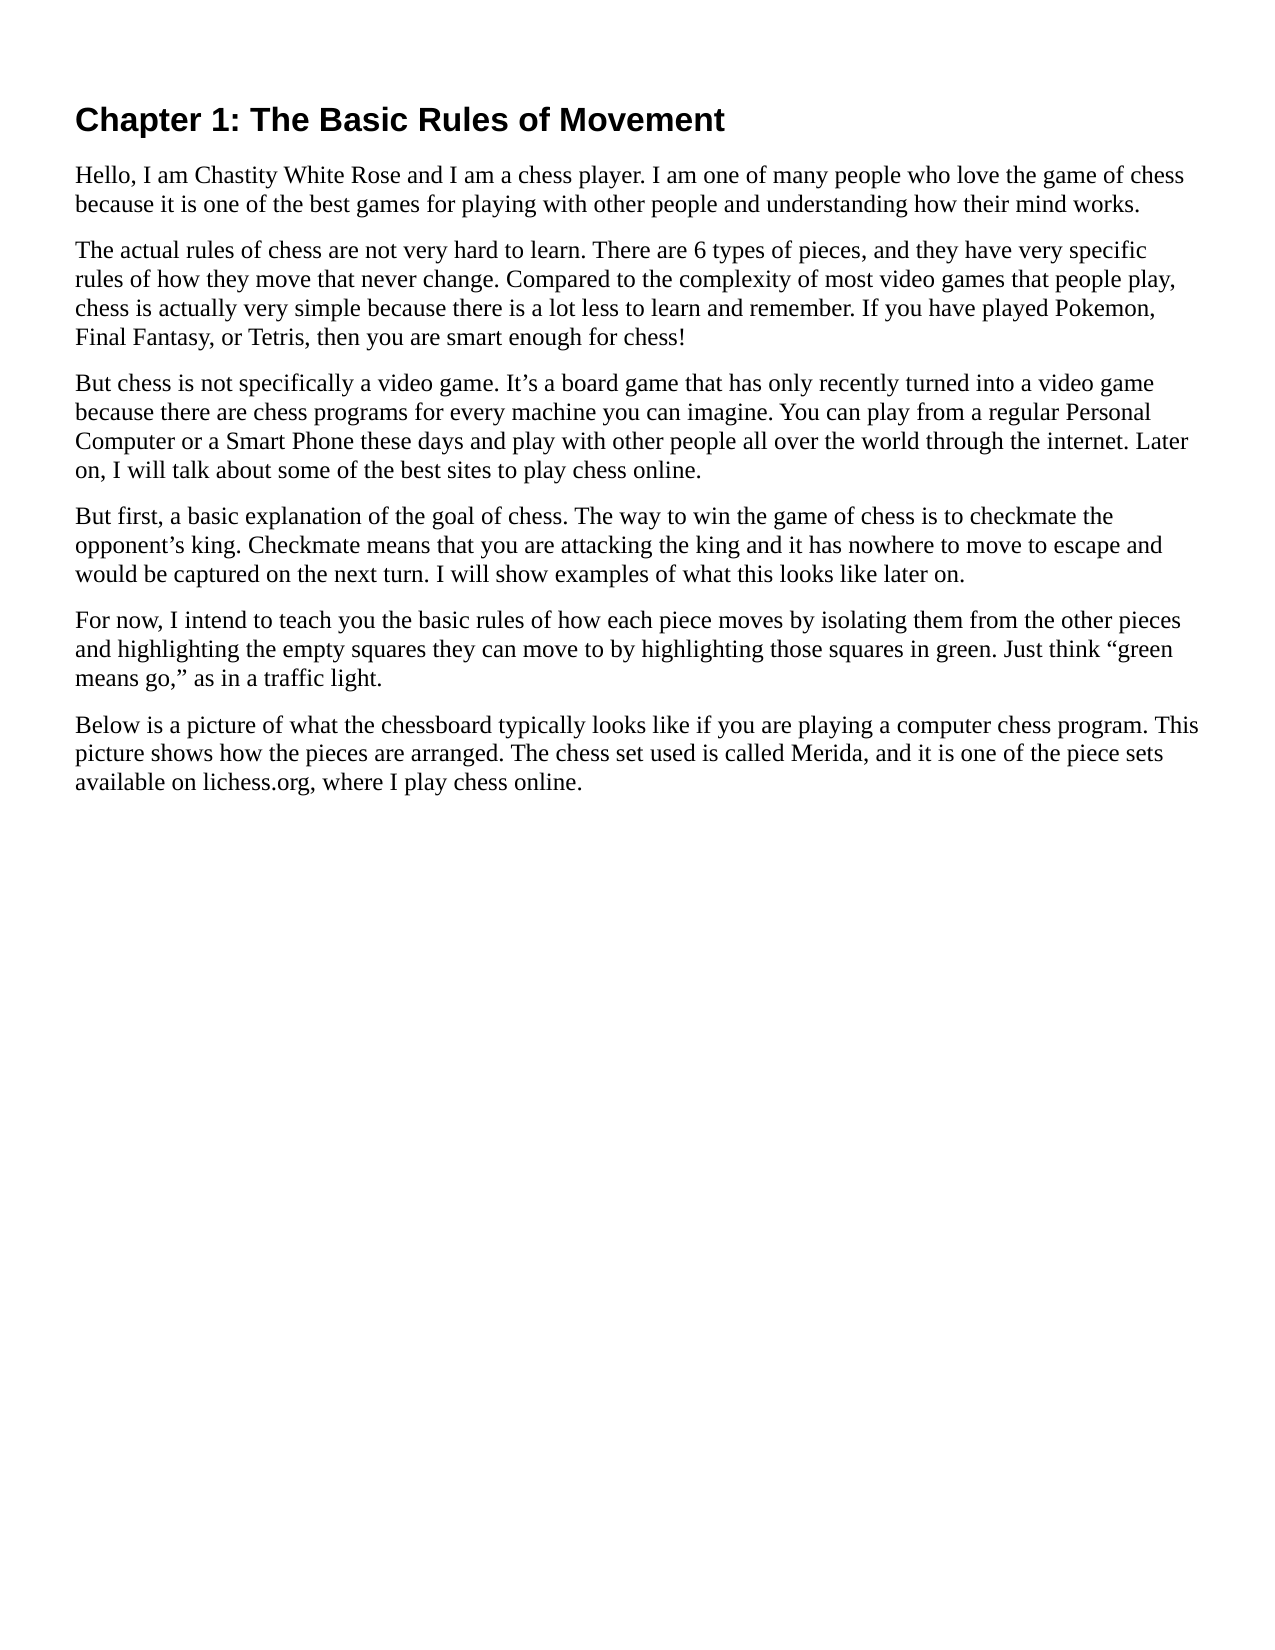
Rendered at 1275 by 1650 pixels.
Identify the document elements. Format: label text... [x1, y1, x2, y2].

text But chess is not specifically a video game. It’s a board game that has only recently turned into a video game because there are chess programs for every machine you can imagine. You can play from a regular Personal Computer or a Smart Phone these days and play with other people all over the world through the internet. Later on, I will talk about some of the best sites to play chess online. [75, 368, 1200, 483]
text But first, a basic explanation of the goal of chess. The way to win the game of chess is to checkmate the opponent’s king. Checkmate means that you are attacking the king and it has nowhere to move to escape and would be captured on the next turn. I will show examples of what this looks like later on. [75, 501, 1200, 588]
text Hello, I am Chastity White Rose and I am a chess player. I am one of many people who love the game of chess because it is one of the best games for playing with other people and understanding how their mind works. [75, 160, 1200, 218]
subtitle Chapter 1: The Basic Rules of Movement [75, 100, 1200, 139]
text The actual rules of chess are not very hard to learn. There are 6 types of pieces, and they have very specific rules of how they move that never change. Compared to the complexity of most video games that people play, chess is actually very simple because there is a lot less to learn and remember. If you have played Pokemon, Final Fantasy, or Tetris, then you are smart enough for chess! [75, 236, 1200, 351]
text Below is a picture of what the chessboard typically looks like if you are playing a computer chess program. This picture shows how the pieces are arranged. The chess set used is called Merida, and it is one of the piece sets available on lichess.org, where I play chess online. [75, 710, 1200, 796]
text For now, I intend to teach you the basic rules of how each piece moves by isolating them from the other pieces and highlighting the empty squares they can move to by highlighting those squares in green. Just think “green means go,” as in a traffic light. [75, 606, 1200, 692]
